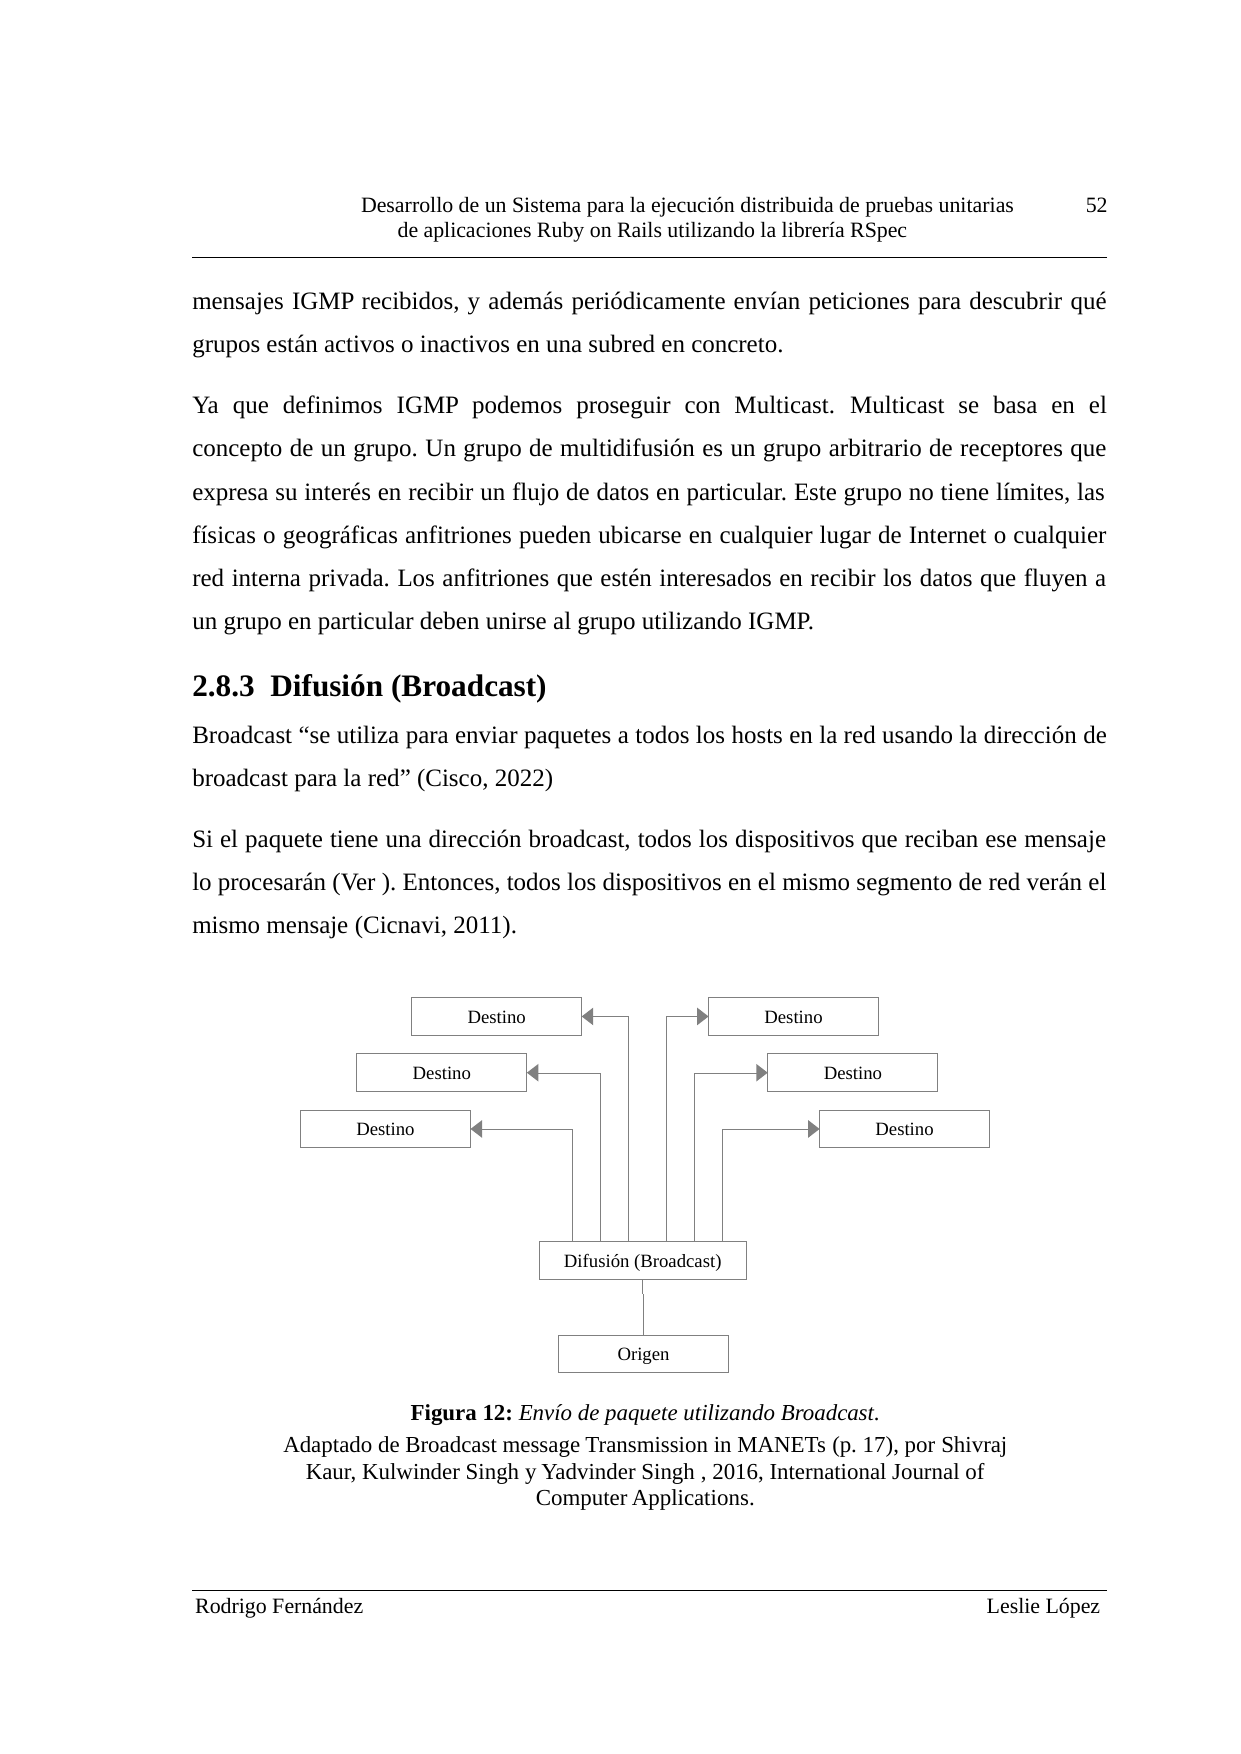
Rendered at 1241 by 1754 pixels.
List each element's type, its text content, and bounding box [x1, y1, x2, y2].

subtitle Difusión (Broadcast) [192, 667, 1107, 703]
text Si el paquete tiene una dirección broadcast, todos los dispositivos que reciban ese mensaje lo procesarán (Ver ). Entonces, todos los dispositivos en el mismo segmento de red verán el mismo mensaje (Cicnavi, 2011)⁠. [192, 824, 1107, 939]
text Ya que definimos IGMP podemos proseguir con Multicast. Multicast se basa en el concepto de un grupo. Un grupo de multidifusión es un grupo arbitrario de receptores que expresa su interés en recibir un flujo de datos en particular. Este grupo no tiene límites, las físicas o geográficas anfitriones pueden ubicarse en cualquier lugar de Internet o cualquier red interna privada. Los anfitriones que estén interesados en recibir los datos que fluyen a un grupo en particular deben unirse al grupo utilizando IGMP. [192, 390, 1107, 635]
text mensajes IGMP recibidos, y además periódicamente envían peticiones para descubrir qué grupos están activos o inactivos en una subred en concreto. [192, 286, 1107, 358]
text Broadcast “se utiliza para enviar paquetes a todos los hosts en la red usando la dirección de broadcast para la red” (Cisco, 2022)⁠ [192, 720, 1107, 792]
text Adaptado de Broadcast message Transmission in MANETs (p. 17), por Shivraj Kaur, Kulwinder Singh y Yadvinder Singh , 2016, International Journal of Computer Applications. [257, 1432, 1033, 1511]
text Figura 12: Envío de paquete utilizando Broadcast. [257, 1399, 1033, 1426]
